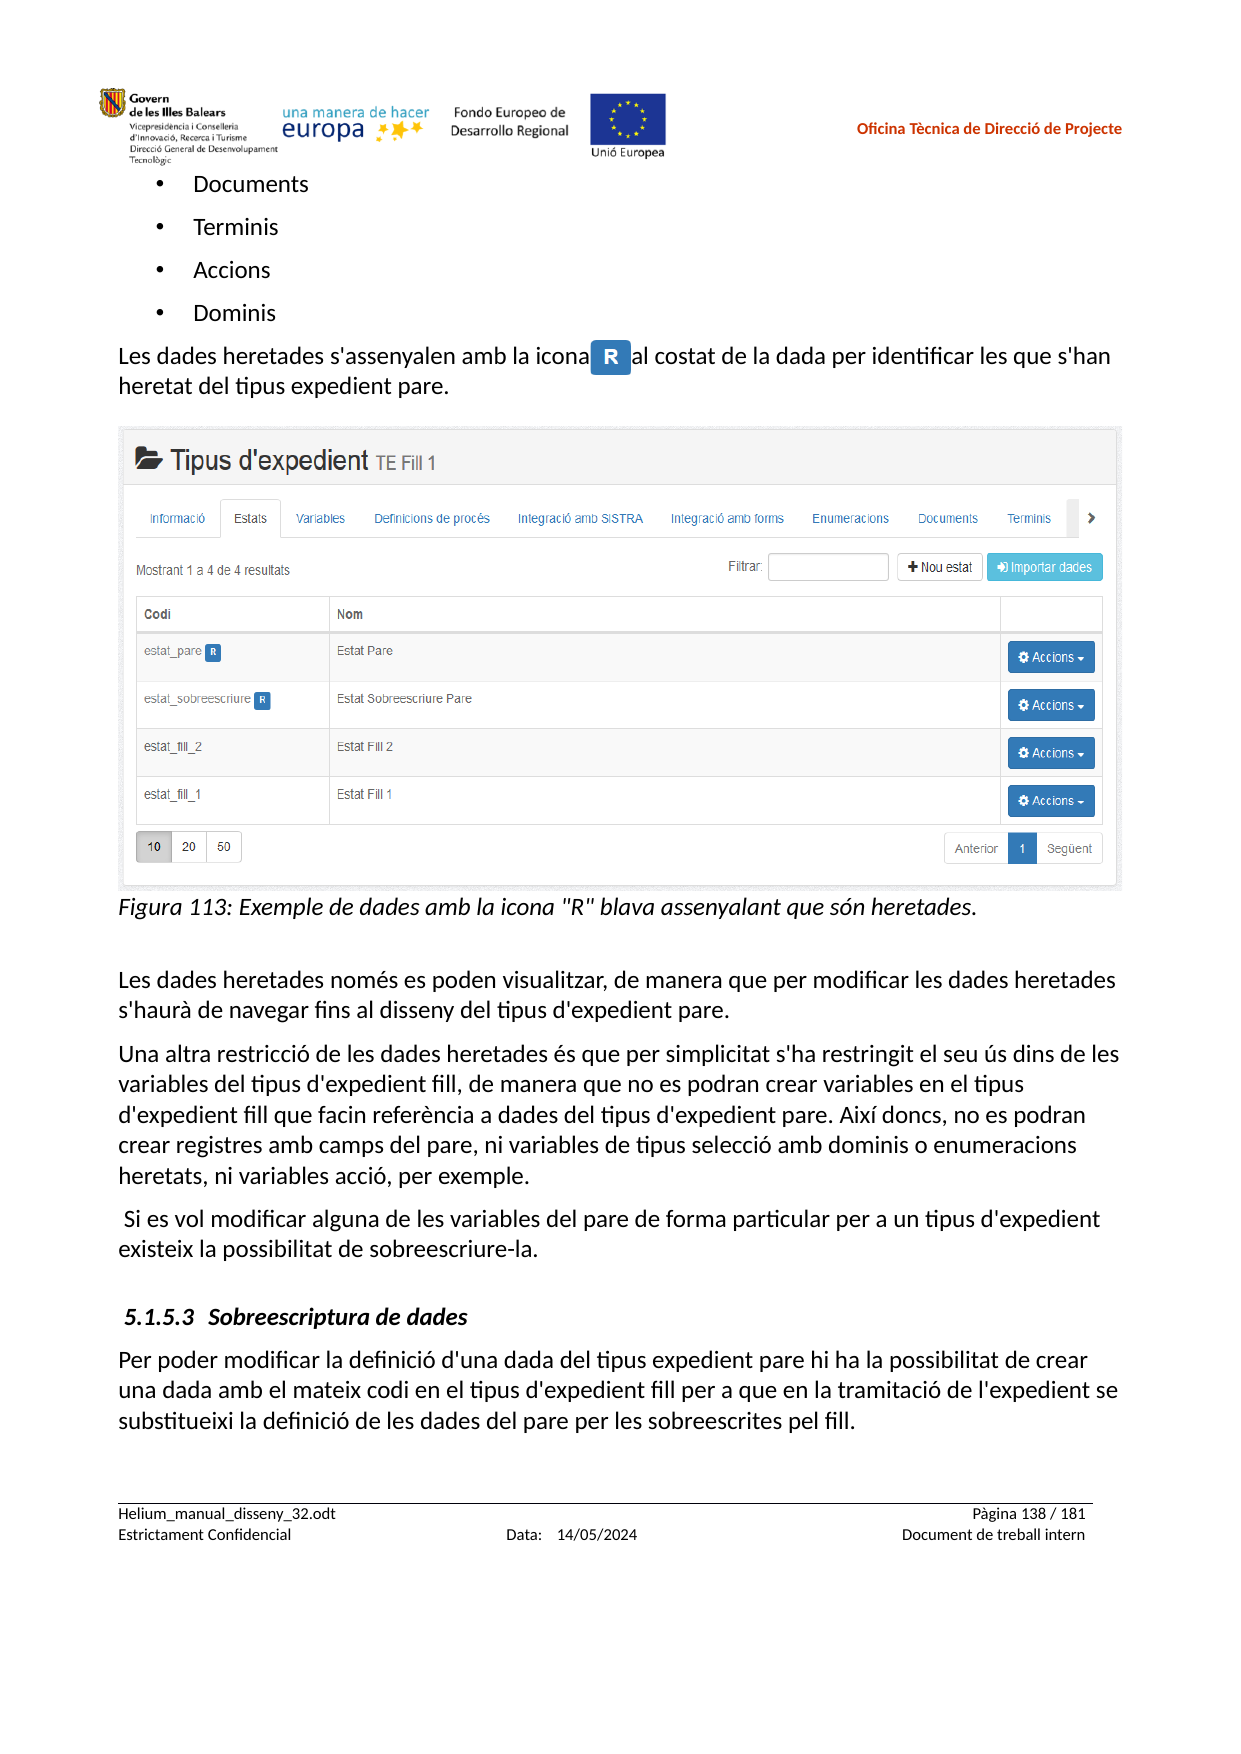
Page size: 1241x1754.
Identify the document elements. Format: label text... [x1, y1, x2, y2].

picture [99, 87, 668, 166]
list Accions [156, 254, 1122, 284]
subtitle Sobreescriptura de dades [118, 1301, 1122, 1332]
list Documents [156, 168, 1122, 198]
list Dominis [156, 297, 1122, 327]
picture [590, 340, 631, 375]
text Figura 113: Exemple de dades amb la icona "R" blava assenyalant que són heretades. [118, 891, 1122, 921]
text Una altra restricció de les dades heretades és que per simplicitat s'ha restringit el seu ús dins de les variables del tipus d'expedient fill, de manera que no es podran crear variables en el tipus d'expedient fill que facin referència a dades del tipus d'expedient pare. Així doncs, no es podran crear registres amb camps del pare, ni variables de tipus selecció amb dominis o enumeracions heretats, ni variables acció, per exemple. [118, 1038, 1122, 1190]
list Terminis [156, 211, 1122, 241]
text Si es vol modificar alguna de les variables del pare de forma particular per a un tipus d'expedient existeix la possibilitat de sobreescriure-la. [118, 1203, 1122, 1264]
text Per poder modificar la definició d'una dada del tipus expedient pare hi ha la possibilitat de crear una dada amb el mateix codi en el tipus d'expedient fill per a que en la tramitació de l'expedient se substitueixi la definició de les dades del pare per les sobreescrites pel fill. [118, 1344, 1122, 1436]
text Les dades heretades només es poden visualitzar, de manera que per modificar les dades heretades s'haurà de navegar fins al disseny del tipus d'expedient pare. [118, 964, 1122, 1025]
text Les dades heretades s'assenyalen amb la icona al costat de la dada per identificar les que s'han heretat del tipus expedient pare. [118, 340, 1122, 401]
